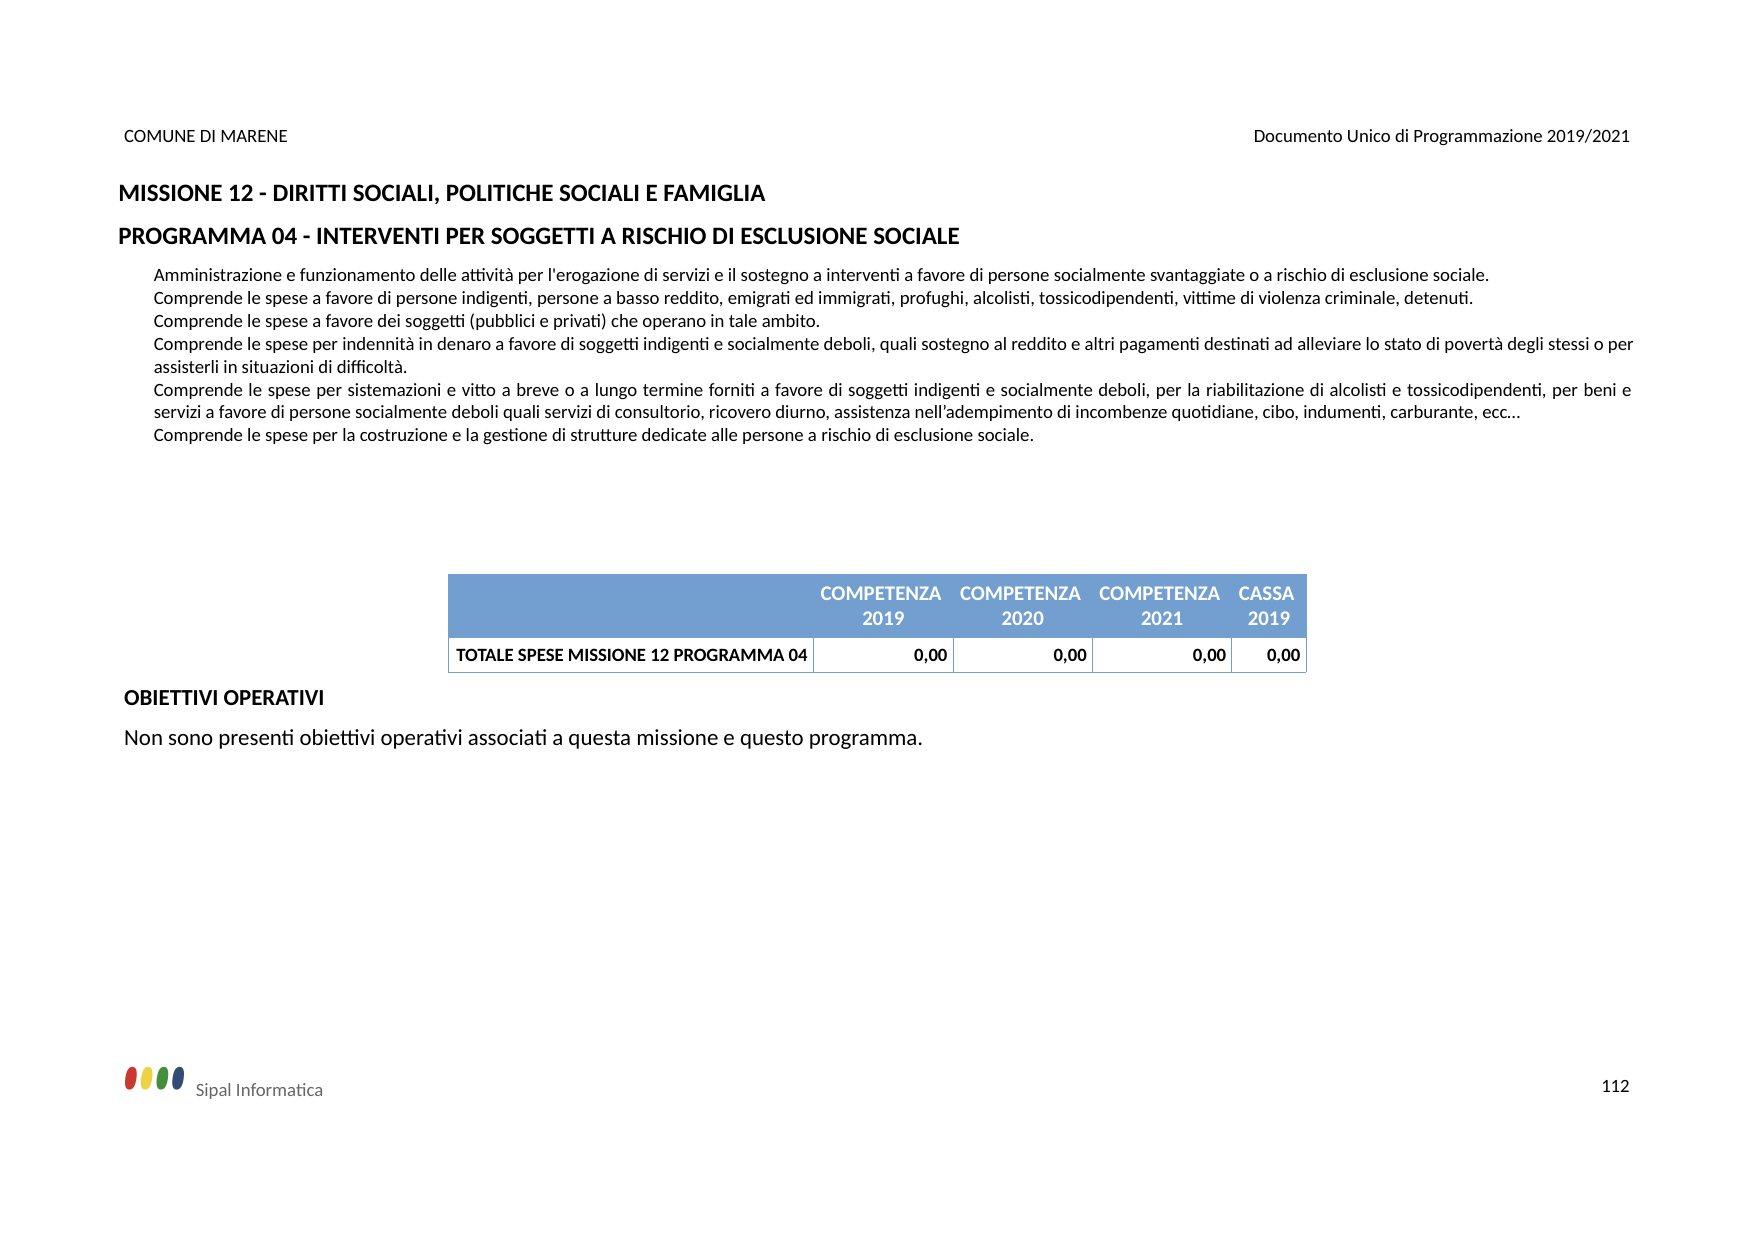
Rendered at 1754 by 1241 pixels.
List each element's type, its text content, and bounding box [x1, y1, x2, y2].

table_cell 0,00 [954, 638, 1092, 671]
text Amministrazione e funzionamento delle attività per l'erogazione di servizi e il sostegno a interventi a favore di persone socialmente svantaggiate o a rischio di esclusione sociale. [153, 263, 1636, 286]
table_header COMPETENZA 2020 [954, 575, 1092, 637]
text Missione 12 - Diritti sociali, politiche sociali e famiglia [118, 177, 1612, 208]
text Comprende le spese a favore di persone indigenti, persone a basso reddito, emigrati ed immigrati, profughi, alcolisti, tossicodipendenti, vittime di violenza criminale, detenuti. [153, 286, 1636, 309]
table_cell TOTALE SPESE MISSIONE 12 PROGRAMMA 04 [449, 638, 813, 671]
text Programma 04 - Interventi per soggetti a rischio di esclusione sociale [118, 220, 1612, 251]
table_header COMPETENZA 2021 [1093, 575, 1231, 637]
text Comprende le spese per sistemazioni e vitto a breve o a lungo termine forniti a favore di soggetti indigenti e socialmente deboli, per la riabilitazione di alcolisti e tossicodipendenti, per beni e servizi a favore di persone socialmente deboli quali servizi di consultorio, ricovero diurno, assistenza nell’adempimento di incombenze quotidiane, cibo, indumenti, carburante, ecc… [153, 378, 1636, 423]
text Comprende le spese a favore dei soggetti (pubblici e privati) che operano in tale ambito. [153, 309, 1636, 332]
table_cell 0,00 [814, 638, 953, 671]
text Comprende le spese per la costruzione e la gestione di strutture dedicate alle persone a rischio di esclusione sociale. [153, 423, 1636, 446]
table_cell 0,00 [1232, 638, 1306, 671]
table_cell OBIETTIVI OPERATIVI [118, 678, 1636, 717]
table_cell Non sono presenti obiettivi operativi associati a questa missione e questo programma. [118, 717, 1636, 757]
table_header CASSA 2019 [1232, 575, 1306, 637]
text Comprende le spese per indennità in denaro a favore di soggetti indigenti e socialmente deboli, quali sostegno al reddito e altri pagamenti destinati ad alleviare lo stato di povertà degli stessi o per assisterli in situazioni di difficoltà. [153, 332, 1636, 378]
table_header [118, 568, 1636, 678]
table_header [449, 575, 813, 637]
table_header COMPETENZA 2019 [814, 575, 953, 637]
table_cell 0,00 [1093, 638, 1231, 671]
